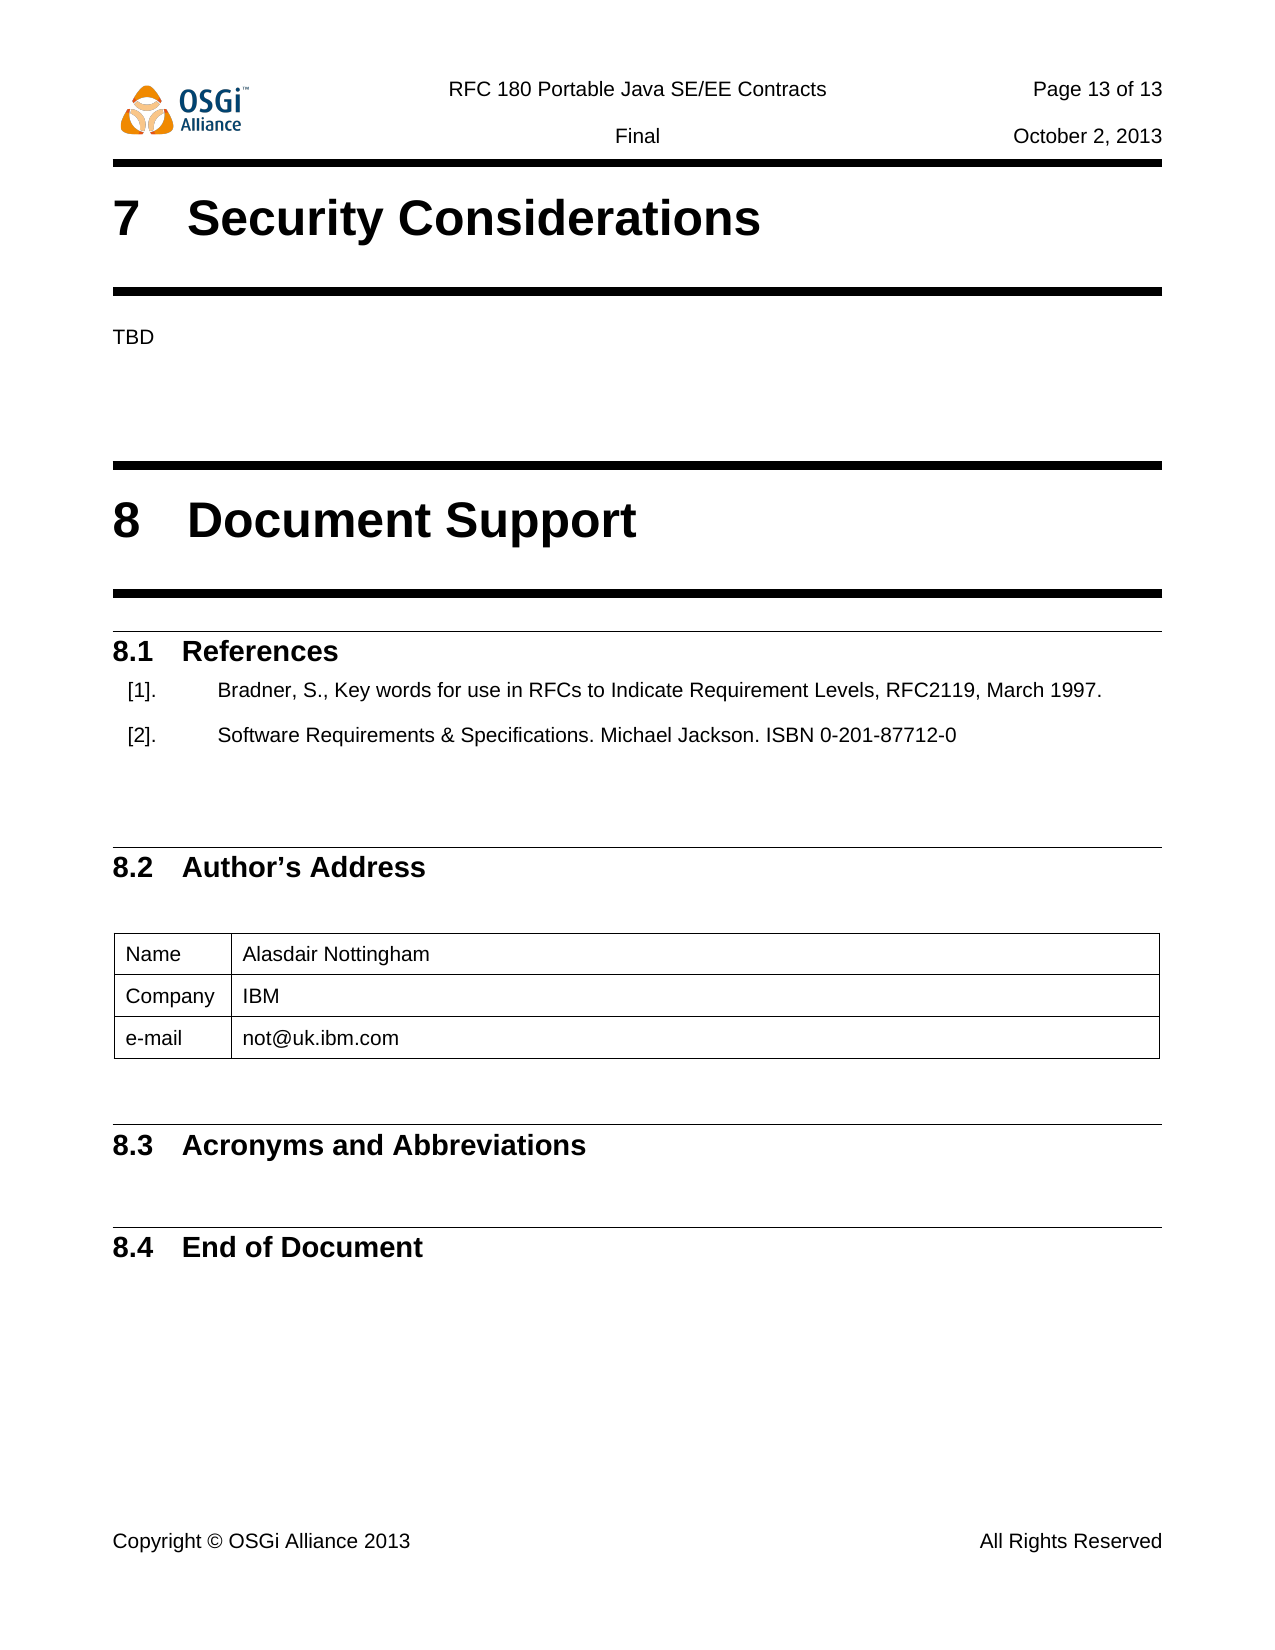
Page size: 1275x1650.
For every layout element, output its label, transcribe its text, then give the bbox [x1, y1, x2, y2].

subtitle Security Considerations [112, 160, 1162, 296]
subtitle Document Support [112, 462, 1162, 598]
subtitle End of Document [112, 1228, 1162, 1263]
subtitle Author’s Address [112, 848, 1162, 884]
list Bradner, S., Key words for use in RFCs to Indicate Requirement Levels, RFC2119, March 1997. [127, 678, 1162, 702]
table_cell not@uk.ibm.com [232, 1017, 1159, 1058]
table_cell IBM [232, 975, 1159, 1016]
picture [113, 78, 257, 142]
text TBD [112, 325, 1162, 349]
table_header Alasdair Nottingham [232, 934, 1159, 974]
subtitle References [112, 632, 1162, 668]
table_cell e-mail [115, 1017, 231, 1058]
table_cell Company [115, 975, 231, 1016]
table_header Name [115, 934, 231, 974]
list Software Requirements & Specifications. Michael Jackson. ISBN 0-201-87712-0 [127, 723, 1162, 747]
subtitle Acronyms and Abbreviations [112, 1125, 1162, 1161]
